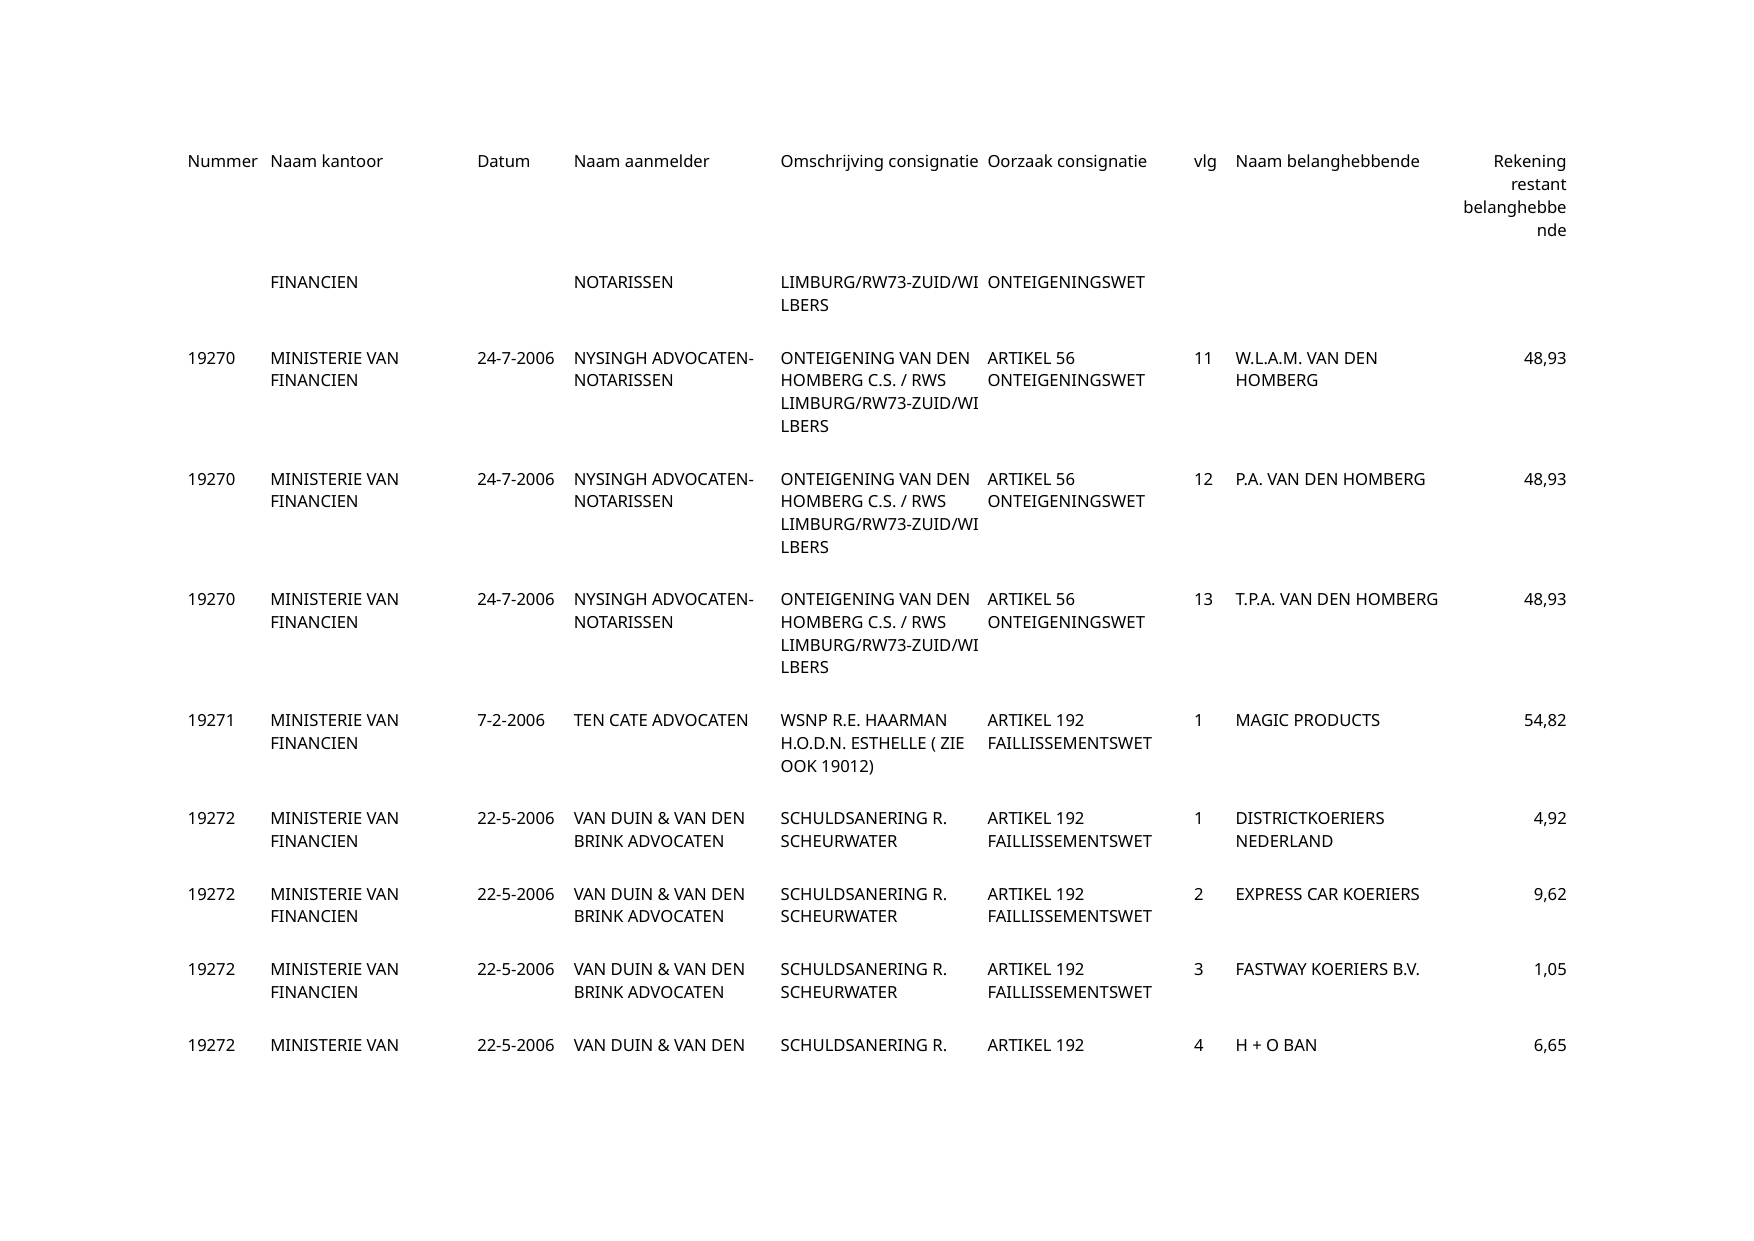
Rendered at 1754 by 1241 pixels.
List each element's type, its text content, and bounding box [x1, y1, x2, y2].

table_cell 4,92 [1456, 807, 1566, 882]
table_cell 19272 [188, 1033, 270, 1086]
table_cell MINISTERIE VAN FINANCIEN [270, 588, 477, 709]
table_cell 19270 [188, 467, 270, 588]
table_cell ARTIKEL 192 FAILLISSEMENTSWET [987, 709, 1194, 807]
table_cell [477, 271, 573, 346]
table_cell 48,93 [1456, 467, 1566, 588]
table_cell 9,62 [1456, 882, 1566, 958]
table_cell 22-5-2006 [477, 958, 573, 1033]
table_cell EXPRESS CAR KOERIERS [1235, 882, 1456, 958]
table_cell VAN DUIN & VAN DEN BRINK ADVOCATEN [574, 807, 780, 882]
table_cell 24-7-2006 [477, 346, 573, 467]
table_cell 22-5-2006 [477, 1033, 573, 1086]
table_cell ONTEIGENING VAN DEN HOMBERG C.S. / RWS LIMBURG/RW73-ZUID/WILBERS [780, 467, 987, 588]
table_cell 1,05 [1456, 958, 1566, 1033]
table_cell VAN DUIN & VAN DEN BRINK ADVOCATEN [574, 882, 780, 958]
table_cell FINANCIEN [270, 271, 477, 346]
table_cell 19270 [188, 346, 270, 467]
table_header Naam kantoor [270, 150, 477, 271]
table_header Oorzaak consignatie [987, 150, 1194, 271]
table_cell 24-7-2006 [477, 467, 573, 588]
table_header Datum [477, 150, 573, 271]
table_cell 19270 [188, 588, 270, 709]
table_header Omschrijving consignatie [780, 150, 987, 271]
table_cell MINISTERIE VAN FINANCIEN [270, 958, 477, 1033]
table_header vlg [1194, 150, 1235, 271]
table_cell DISTRICTKOERIERS NEDERLAND [1235, 807, 1456, 882]
table_cell NYSINGH ADVOCATEN-NOTARISSEN [574, 346, 780, 467]
table_cell 54,82 [1456, 709, 1566, 807]
table_cell 1 [1194, 807, 1235, 882]
table_cell 3 [1194, 958, 1235, 1033]
table_cell SCHULDSANERING R. SCHEURWATER [780, 807, 987, 882]
table_cell [188, 271, 270, 346]
table_cell ARTIKEL 192 FAILLISSEMENTSWET [987, 807, 1194, 882]
table_header Naam belanghebbende [1235, 150, 1456, 271]
table_cell T.P.A. VAN DEN HOMBERG [1235, 588, 1456, 709]
table_cell 11 [1194, 346, 1235, 467]
table_cell 48,93 [1456, 346, 1566, 467]
table_cell SCHULDSANERING R. SCHEURWATER [780, 958, 987, 1033]
table_cell ONTEIGENING VAN DEN HOMBERG C.S. / RWS LIMBURG/RW73-ZUID/WILBERS [780, 346, 987, 467]
table_cell ARTIKEL 56 ONTEIGENINGSWET [987, 467, 1194, 588]
table_cell TEN CATE ADVOCATEN [574, 709, 780, 807]
table_cell 19272 [188, 958, 270, 1033]
table_cell 19271 [188, 709, 270, 807]
table_cell FASTWAY KOERIERS B.V. [1235, 958, 1456, 1033]
table_cell ARTIKEL 192 [987, 1033, 1194, 1086]
table_cell 48,93 [1456, 588, 1566, 709]
table_cell ONTEIGENING VAN DEN HOMBERG C.S. / RWS LIMBURG/RW73-ZUID/WILBERS [780, 588, 987, 709]
table_cell ARTIKEL 56 ONTEIGENINGSWET [987, 588, 1194, 709]
table_cell SCHULDSANERING R. [780, 1033, 987, 1086]
table_cell 7-2-2006 [477, 709, 573, 807]
table_cell ONTEIGENINGSWET [987, 271, 1194, 346]
table_cell 12 [1194, 467, 1235, 588]
table_cell LIMBURG/RW73-ZUID/WILBERS [780, 271, 987, 346]
table_cell ARTIKEL 192 FAILLISSEMENTSWET [987, 958, 1194, 1033]
table_cell 2 [1194, 882, 1235, 958]
table_cell WSNP R.E. HAARMAN H.O.D.N. ESTHELLE ( ZIE OOK 19012) [780, 709, 987, 807]
table_cell [1456, 271, 1566, 346]
table_header Nummer [188, 150, 270, 271]
table_cell ARTIKEL 192 FAILLISSEMENTSWET [987, 882, 1194, 958]
table_cell MINISTERIE VAN FINANCIEN [270, 882, 477, 958]
table_cell MINISTERIE VAN FINANCIEN [270, 807, 477, 882]
table_cell MINISTERIE VAN [270, 1033, 477, 1086]
table_cell [1194, 271, 1235, 346]
table_cell W.L.A.M. VAN DEN HOMBERG [1235, 346, 1456, 467]
table_cell P.A. VAN DEN HOMBERG [1235, 467, 1456, 588]
table_cell MINISTERIE VAN FINANCIEN [270, 709, 477, 807]
table_cell NOTARISSEN [574, 271, 780, 346]
table_cell SCHULDSANERING R. SCHEURWATER [780, 882, 987, 958]
table_cell 1 [1194, 709, 1235, 807]
table_cell H + O BAN [1235, 1033, 1456, 1086]
table_header Naam aanmelder [574, 150, 780, 271]
table_cell 22-5-2006 [477, 807, 573, 882]
table_cell 4 [1194, 1033, 1235, 1086]
table_cell MINISTERIE VAN FINANCIEN [270, 467, 477, 588]
table_cell VAN DUIN & VAN DEN BRINK ADVOCATEN [574, 958, 780, 1033]
table_cell MAGIC PRODUCTS [1235, 709, 1456, 807]
table_cell 19272 [188, 882, 270, 958]
table_cell [1235, 271, 1456, 346]
table_cell NYSINGH ADVOCATEN-NOTARISSEN [574, 467, 780, 588]
table_cell 13 [1194, 588, 1235, 709]
table_cell 22-5-2006 [477, 882, 573, 958]
table_cell 19272 [188, 807, 270, 882]
table_cell 6,65 [1456, 1033, 1566, 1086]
table_cell 24-7-2006 [477, 588, 573, 709]
table_header Rekening restant belanghebbende [1456, 150, 1566, 271]
table_cell ARTIKEL 56 ONTEIGENINGSWET [987, 346, 1194, 467]
table_cell MINISTERIE VAN FINANCIEN [270, 346, 477, 467]
table_cell VAN DUIN & VAN DEN [574, 1033, 780, 1086]
table_cell NYSINGH ADVOCATEN-NOTARISSEN [574, 588, 780, 709]
